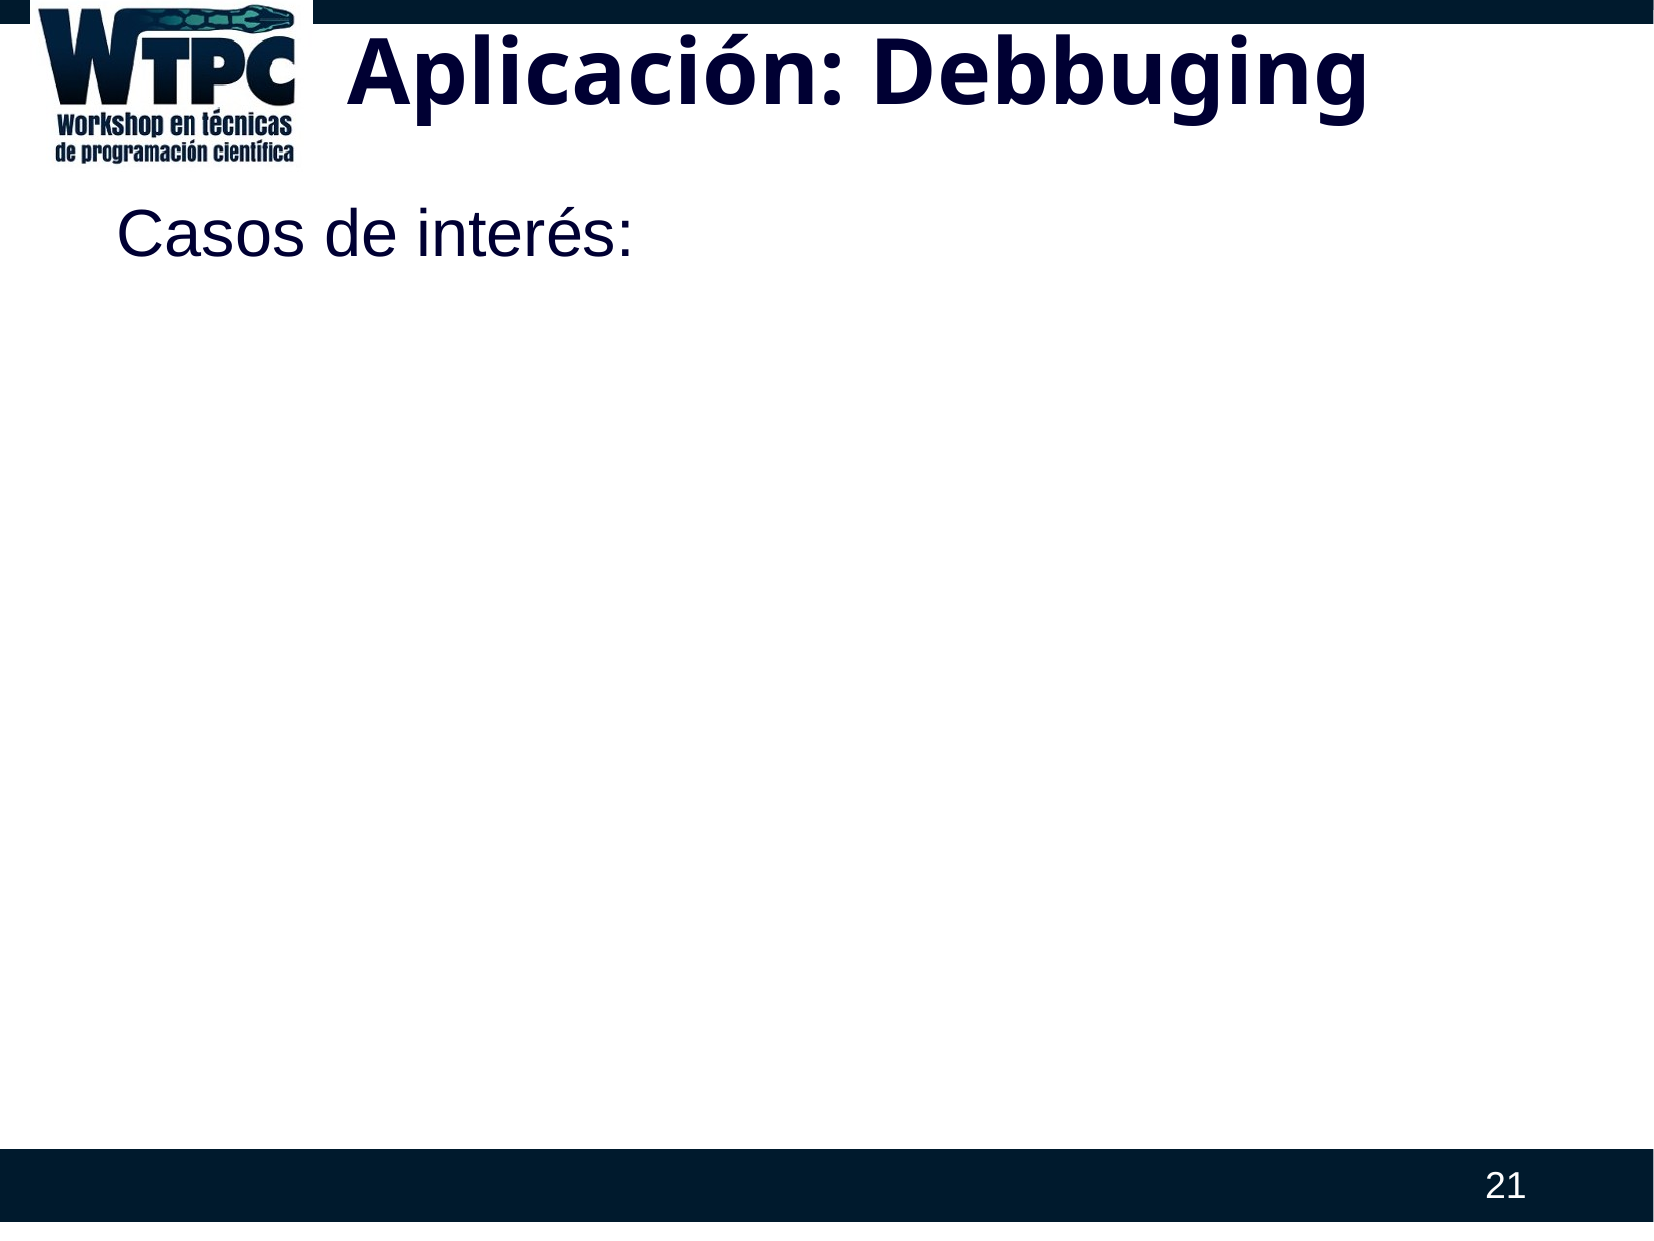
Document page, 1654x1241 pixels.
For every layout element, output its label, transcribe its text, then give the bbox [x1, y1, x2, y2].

title Aplicación: Debbuging [347, 24, 1569, 125]
list Casos de interés: [39, 195, 1617, 1106]
text_box [1470, 1156, 1654, 1228]
picture [0, 1149, 1654, 1223]
picture [0, 0, 1654, 175]
